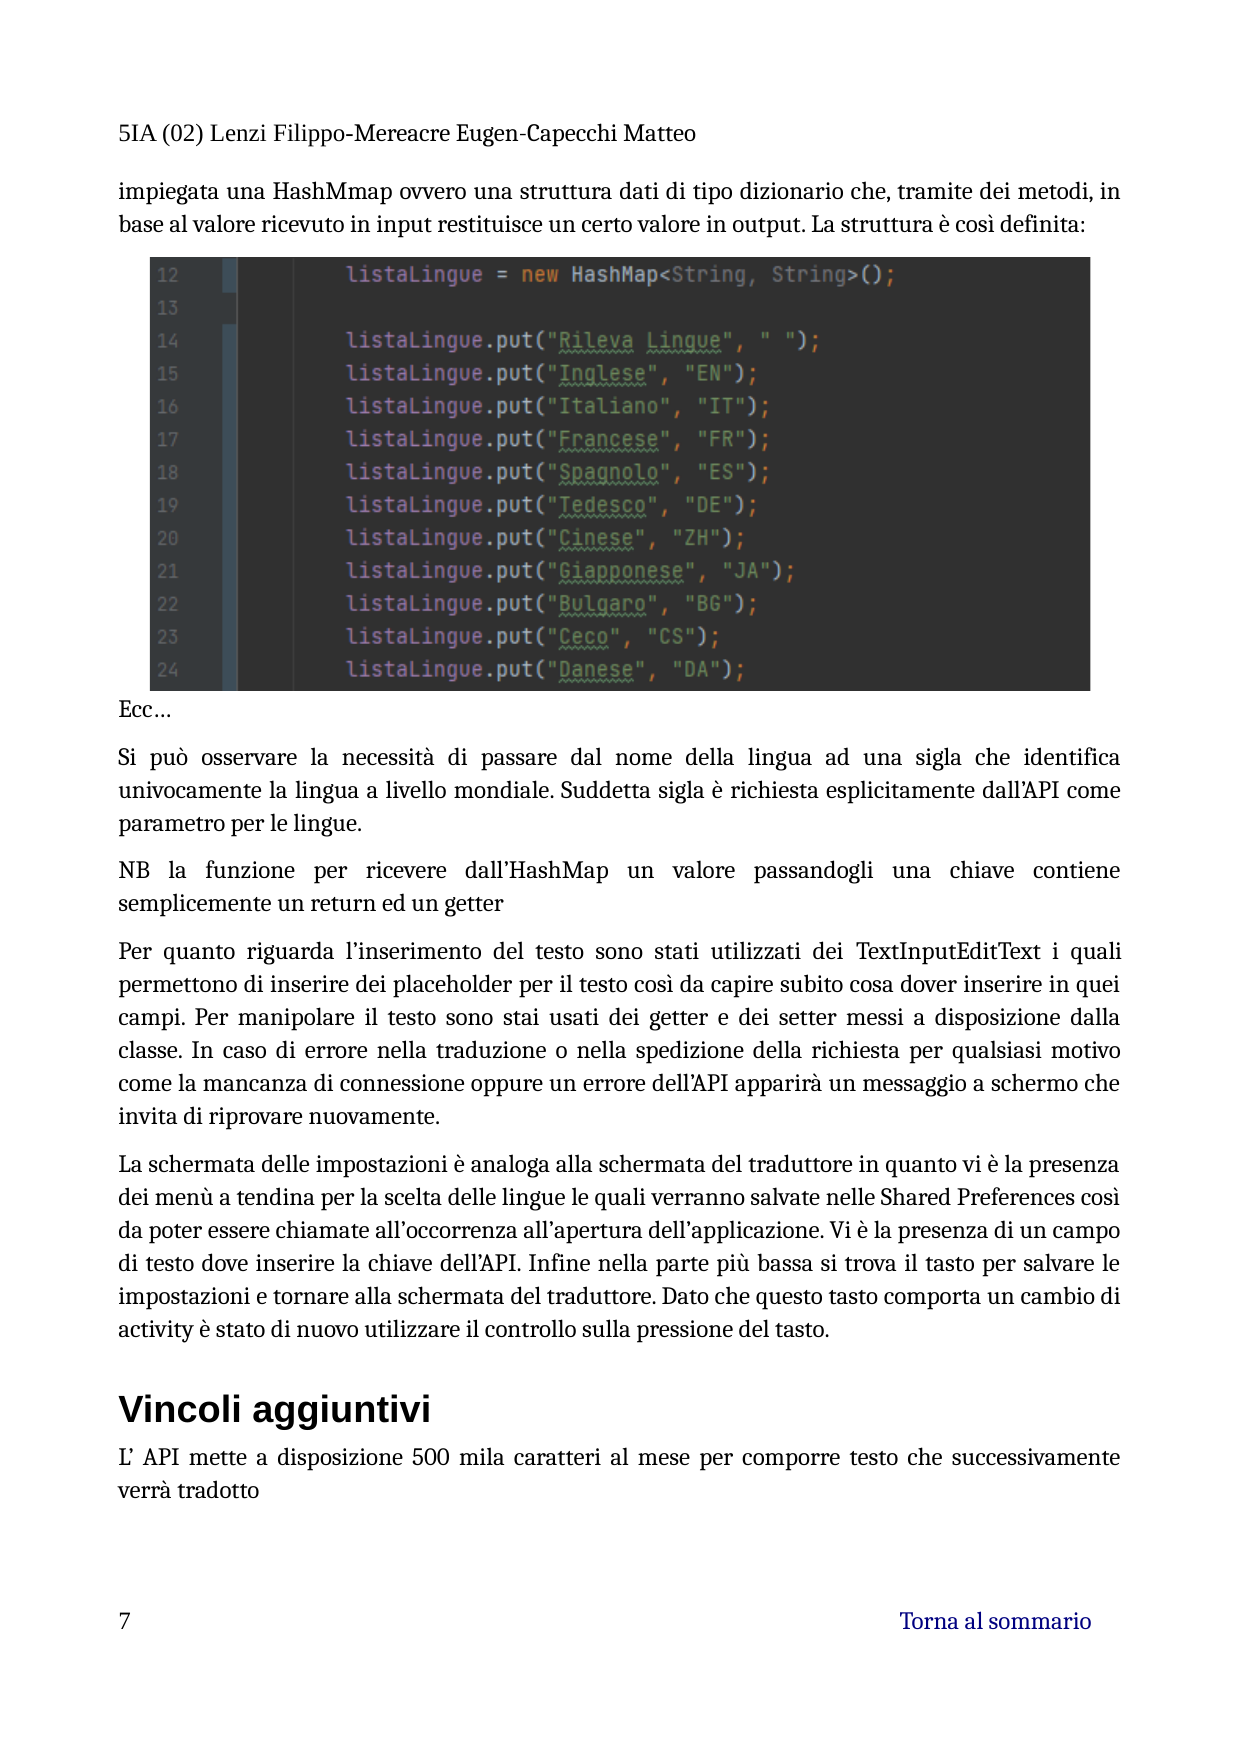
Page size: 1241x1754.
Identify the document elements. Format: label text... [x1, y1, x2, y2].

subtitle Vincoli aggiuntivi [118, 1387, 1122, 1431]
text Per quanto riguarda l’inserimento del testo sono stati utilizzati dei TextInputEditText i quali permettono di inserire dei placeholder per il testo così da capire subito cosa dover inserire in quei campi. Per manipolare il testo sono stai usati dei getter e dei setter messi a disposizione dalla classe. In caso di errore nella traduzione o nella spedizione della richiesta per qualsiasi motivo come la mancanza di connessione oppure un errore dell’API apparirà un messaggio a schermo che invita di riprovare nuovamente. [118, 937, 1122, 1131]
text Si può osservare la necessità di passare dal nome della lingua ad una sigla che identifica univocamente la lingua a livello mondiale. Suddetta sigla è richiesta esplicitamente dall’API come parametro per le lingue. [118, 742, 1122, 837]
text Ecc… [118, 688, 1122, 724]
text NB la funzione per ricevere dall’HashMap un valore passandogli una chiave contiene semplicemente un return ed un getter [118, 856, 1122, 918]
text La schermata delle impostazioni è analoga alla schermata del traduttore in quanto vi è la presenza dei menù a tendina per la scelta delle lingue le quali verranno salvate nelle Shared Preferences così da poter essere chiamate all’occorrenza all’apertura dell’applicazione. Vi è la presenza di un campo di testo dove inserire la chiave dell’API. Infine nella parte più bassa si trova il tasto per salvare le impostazioni e tornare alla schermata del traduttore. Dato che questo tasto comporta un cambio di activity è stato di nuovo utilizzare il controllo sulla pressione del tasto. [118, 1149, 1122, 1343]
text impiegata una HashMmap ovvero una struttura dati di tipo dizionario che, tramite dei metodi, in base al valore ricevuto in input restituisce un certo valore in output. La struttura è così definita: [118, 177, 1122, 239]
picture [149, 257, 1091, 691]
text L’ API mette a disposizione 500 mila caratteri al mese per comporre testo che successivamente verrà tradotto [118, 1443, 1122, 1505]
